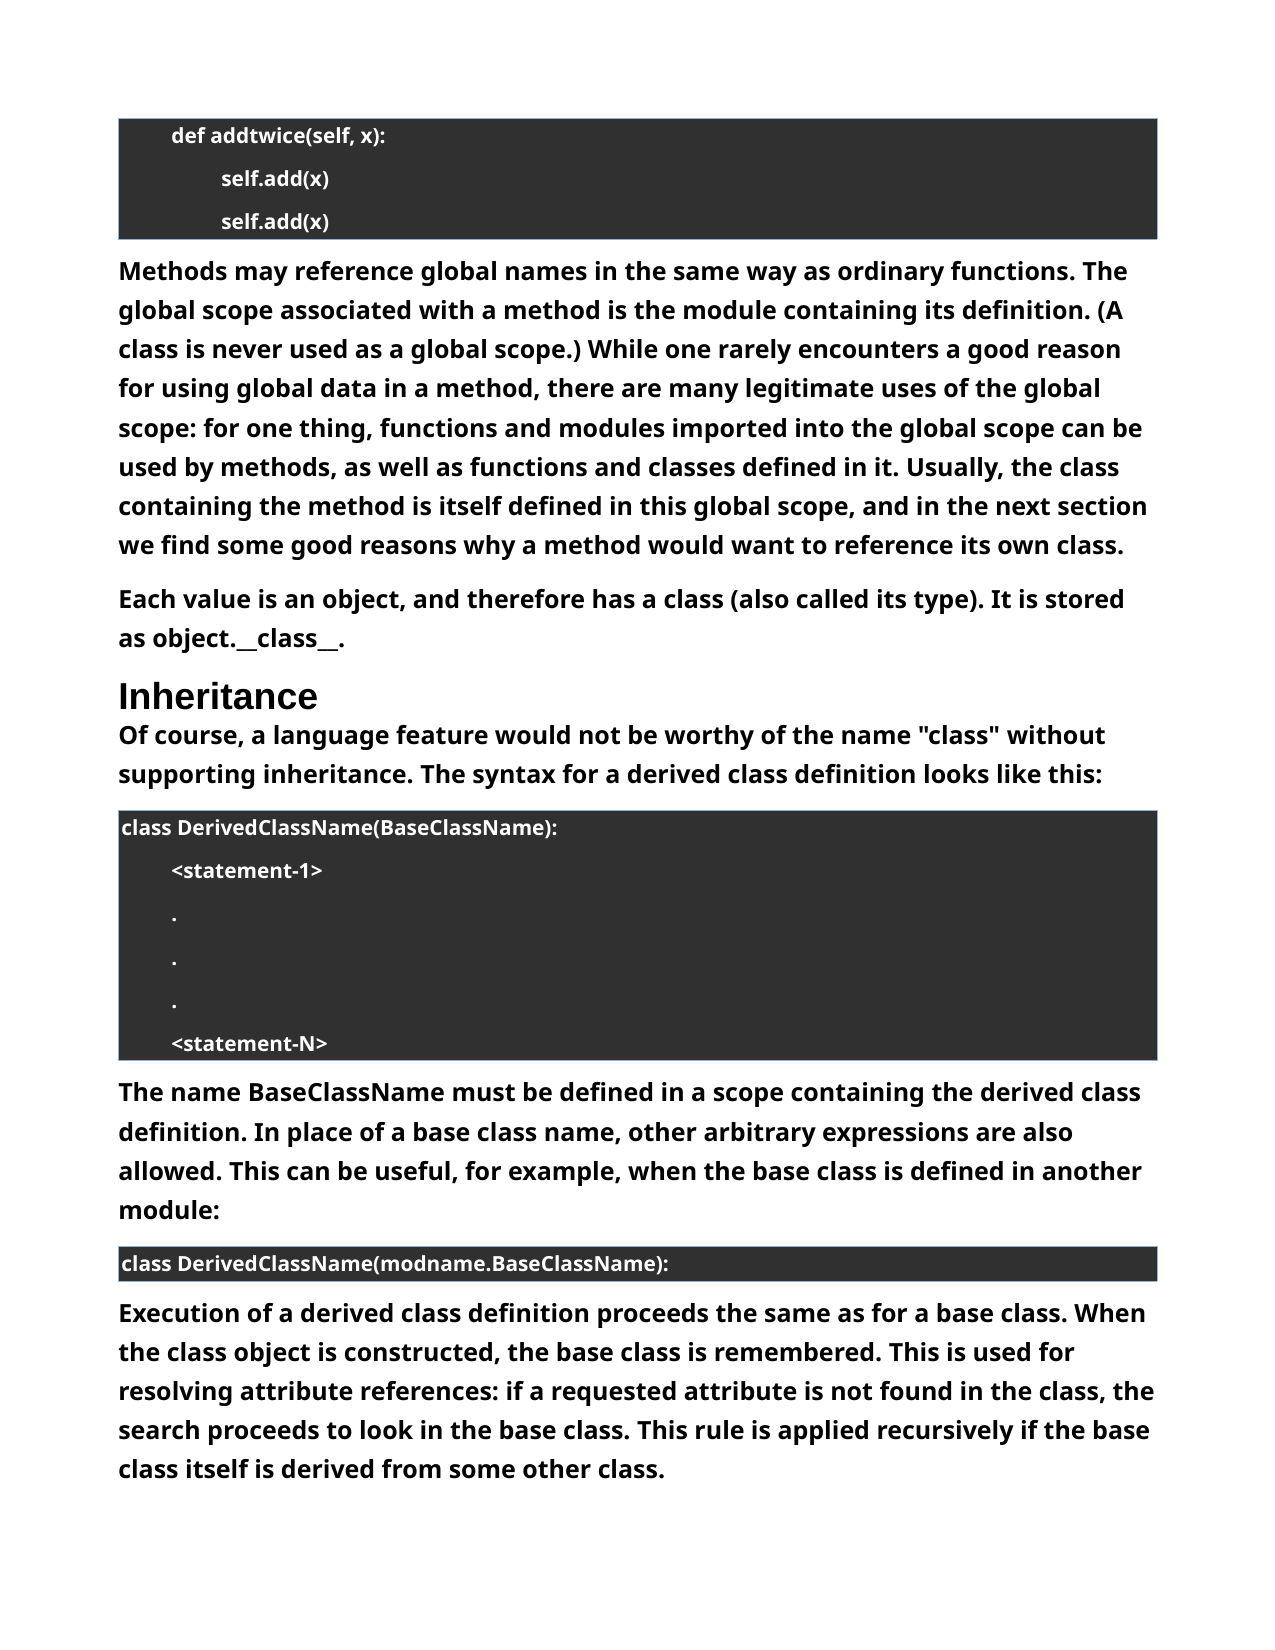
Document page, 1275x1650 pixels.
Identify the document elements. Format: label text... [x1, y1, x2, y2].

subtitle Inheritance [118, 674, 1157, 717]
text self.add(x) [119, 204, 1157, 239]
text The name BaseClassName must be defined in a scope containing the derived class definition. In place of a base class name, other arbitrary expressions are also allowed. This can be useful, for example, when the base class is defined in another module: [118, 1075, 1157, 1227]
text Each value is an object, and therefore has a class (also called its type). It is stored as object.__class__. [118, 581, 1157, 655]
text Methods may reference global names in the same way as ordinary functions. The global scope associated with a method is the module containing its definition. (A class is never used as a global scope.) While one rarely encounters a good reason for using global data in a method, there are many legitimate uses of the global scope: for one thing, functions and modules imported into the global scope can be used by methods, as well as functions and classes defined in it. Usually, the class containing the method is itself defined in this global scope, and in the next section we find some good reasons why a method would want to reference its own class. [118, 253, 1157, 562]
text class DerivedClassName(BaseClassName): [119, 811, 1157, 842]
text class DerivedClassName(modname.BaseClassName): [119, 1247, 1157, 1281]
text <statement-1> [119, 853, 1157, 885]
text def addtwice(self, x): [119, 119, 1157, 150]
text . [119, 983, 1157, 1014]
text . [119, 897, 1157, 928]
text self.add(x) [119, 161, 1157, 193]
text . [119, 940, 1157, 971]
text Of course, a language feature would not be worthy of the name "class" without supporting inheritance. The syntax for a derived class definition looks like this: [118, 717, 1157, 791]
text <statement-N> [119, 1026, 1157, 1060]
text Execution of a derived class definition proceeds the same as for a base class. When the class object is constructed, the base class is remembered. This is used for resolving attribute references: if a requested attribute is not found in the class, the search proceeds to look in the base class. This rule is applied recursively if the base class itself is derived from some other class. [118, 1295, 1157, 1486]
